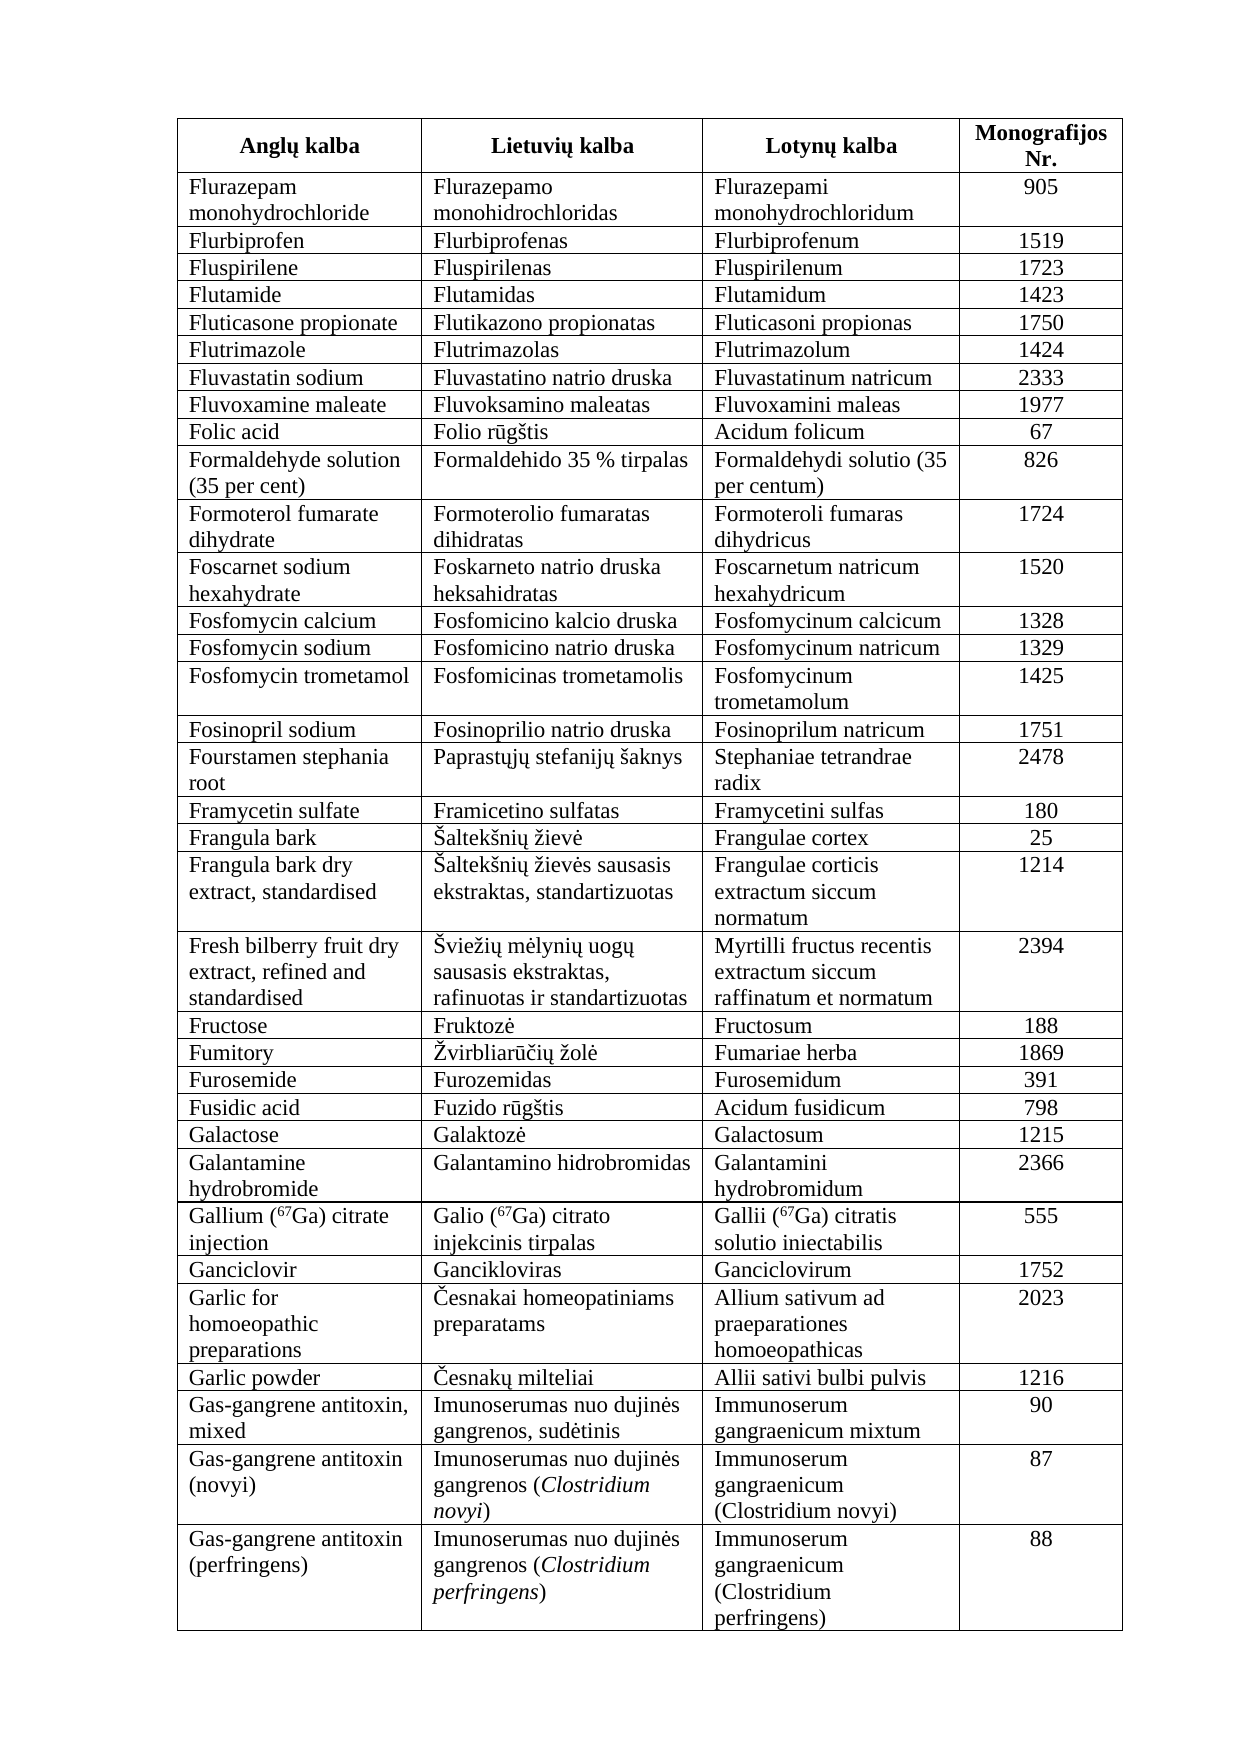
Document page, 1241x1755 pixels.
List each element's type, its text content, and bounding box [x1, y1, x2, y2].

table_cell Formaldehyde solution (35 per cent) [178, 446, 421, 498]
table_cell Fosfomycin trometamol [178, 662, 421, 714]
table_cell Flutamide [178, 281, 421, 308]
table_cell Fruktozė [422, 1012, 702, 1038]
table_cell Fluvastatin sodium [178, 364, 421, 390]
table_header Monografijos Nr. [960, 119, 1122, 172]
table_cell 391 [960, 1067, 1122, 1093]
table_cell Galantamino hidrobromidas [422, 1149, 702, 1201]
table_cell Imunoserumas nuo dujinės gangrenos, sudėtinis [422, 1391, 702, 1444]
table_cell Fosfomicino kalcio druska [422, 607, 702, 633]
table_cell Framycetin sulfate [178, 797, 421, 823]
table_cell Flutrimazole [178, 336, 421, 363]
table_cell 188 [960, 1012, 1122, 1038]
table_cell 1425 [960, 662, 1122, 714]
table_cell 1329 [960, 635, 1122, 661]
table_cell Gancikloviras [422, 1256, 702, 1283]
table_cell 1216 [960, 1364, 1122, 1390]
table_cell 180 [960, 797, 1122, 823]
table_cell 67 [960, 419, 1122, 445]
table_cell Fosfomicino natrio druska [422, 635, 702, 661]
table_cell Acidum folicum [703, 419, 959, 445]
table_cell Formoterolio fumaratas dihidratas [422, 500, 702, 552]
table_cell Stephaniae tetrandrae radix [703, 743, 959, 796]
table_cell Fosfomycinum calcicum [703, 607, 959, 633]
table_cell Flutrimazolas [422, 336, 702, 363]
table_cell Furosemide [178, 1067, 421, 1093]
table_cell Flurazepam monohydrochloride [178, 173, 421, 226]
table_cell Myrtilli fructus recentis extractum siccum raffinatum et normatum [703, 932, 959, 1011]
table_cell 1723 [960, 254, 1122, 280]
table_cell Imunoserumas nuo dujinės gangrenos (Clostridium perfringens) [422, 1525, 702, 1630]
table_cell Immunoserum gangraenicum (Clostridium novyi) [703, 1445, 959, 1524]
table_cell Česnakai homeopatiniams preparatams [422, 1284, 702, 1363]
table_cell Fresh bilberry fruit dry extract, refined and standardised [178, 932, 421, 1011]
table_cell 1724 [960, 500, 1122, 552]
table_cell Fluticasoni propionas [703, 309, 959, 335]
table_cell Foskarneto natrio druska heksahidratas [422, 553, 702, 606]
table_cell Fusidic acid [178, 1094, 421, 1120]
table_cell Ganciclovir [178, 1256, 421, 1283]
table_cell Gallii (67Ga) citratis solutio iniectabilis [703, 1203, 959, 1255]
table_cell Allium sativum ad praeparationes homoeopathicas [703, 1284, 959, 1363]
table_cell Flutamidum [703, 281, 959, 308]
table_cell Fosfomicinas trometamolis [422, 662, 702, 714]
table_cell 2023 [960, 1284, 1122, 1363]
table_cell Foscarnet sodium hexahydrate [178, 553, 421, 606]
table_cell Fluticasone propionate [178, 309, 421, 335]
table_cell Folio rūgštis [422, 419, 702, 445]
table_header Lotynų kalba [703, 119, 959, 172]
table_cell 1328 [960, 607, 1122, 633]
table_cell Česnakų milteliai [422, 1364, 702, 1390]
table_cell Galantamini hydrobromidum [703, 1149, 959, 1201]
table_cell Fourstamen stephania root [178, 743, 421, 796]
table_cell Fluvoksamino maleatas [422, 391, 702, 417]
table_cell Fluvoxamini maleas [703, 391, 959, 417]
table_cell 1215 [960, 1121, 1122, 1148]
table_cell Fluspirilenum [703, 254, 959, 280]
table_cell Immunoserum gangraenicum (Clostridium perfringens) [703, 1525, 959, 1630]
table_cell 90 [960, 1391, 1122, 1444]
table_cell Flutikazono propionatas [422, 309, 702, 335]
table_cell Furosemidum [703, 1067, 959, 1093]
table_cell 2333 [960, 364, 1122, 390]
table_cell Flurazepamo monohidrochloridas [422, 173, 702, 226]
table_cell Fosfomycin calcium [178, 607, 421, 633]
table_cell Fructosum [703, 1012, 959, 1038]
table_cell 25 [960, 824, 1122, 851]
table_cell Foscarnetum natricum hexahydricum [703, 553, 959, 606]
table_cell Flurazepami monohydrochloridum [703, 173, 959, 226]
table_cell 2394 [960, 932, 1122, 1011]
table_cell Fumariae herba [703, 1039, 959, 1066]
table_cell Žvirbliarūčių žolė [422, 1039, 702, 1066]
table_cell Furozemidas [422, 1067, 702, 1093]
table_cell Ganciclovirum [703, 1256, 959, 1283]
table_cell Allii sativi bulbi pulvis [703, 1364, 959, 1390]
table_header Anglų kalba [178, 119, 421, 172]
table_cell 1519 [960, 227, 1122, 253]
table_cell Formaldehydi solutio (35 per centum) [703, 446, 959, 498]
table_cell Folic acid [178, 419, 421, 445]
table_cell Flutamidas [422, 281, 702, 308]
table_cell Garlic powder [178, 1364, 421, 1390]
table_cell Formoterol fumarate dihydrate [178, 500, 421, 552]
table_cell 1423 [960, 281, 1122, 308]
table_cell 905 [960, 173, 1122, 226]
table_cell Fosfomycinum natricum [703, 635, 959, 661]
table_cell Immunoserum gangraenicum mixtum [703, 1391, 959, 1444]
table_cell 1424 [960, 336, 1122, 363]
table_cell Paprastųjų stefanijų šaknys [422, 743, 702, 796]
table_cell Galactose [178, 1121, 421, 1148]
table_cell Fluvastatinum natricum [703, 364, 959, 390]
table_cell Formaldehido 35 % tirpalas [422, 446, 702, 498]
table_cell Frangula bark [178, 824, 421, 851]
table_cell Šviežių mėlynių uogų sausasis ekstraktas, rafinuotas ir standartizuotas [422, 932, 702, 1011]
table_cell 1752 [960, 1256, 1122, 1283]
table_cell Galaktozė [422, 1121, 702, 1148]
table_cell Fluvoxamine maleate [178, 391, 421, 417]
table_cell Flurbiprofenum [703, 227, 959, 253]
table_cell Fluspirilene [178, 254, 421, 280]
table_cell Gas-gangrene antitoxin (novyi) [178, 1445, 421, 1524]
table_cell Acidum fusidicum [703, 1094, 959, 1120]
table_cell Šaltekšnių žievės sausasis ekstraktas, standartizuotas [422, 852, 702, 931]
table_cell 1869 [960, 1039, 1122, 1066]
table_cell Fuzido rūgštis [422, 1094, 702, 1120]
table_cell 1977 [960, 391, 1122, 417]
table_cell Fluvastatino natrio druska [422, 364, 702, 390]
table_cell 1750 [960, 309, 1122, 335]
table_cell 88 [960, 1525, 1122, 1630]
table_cell 87 [960, 1445, 1122, 1524]
table_cell 1214 [960, 852, 1122, 931]
table_cell 1751 [960, 716, 1122, 742]
table_cell Fosinopril sodium [178, 716, 421, 742]
table_cell 798 [960, 1094, 1122, 1120]
table_cell Gas-gangrene antitoxin, mixed [178, 1391, 421, 1444]
table_cell 2478 [960, 743, 1122, 796]
table_header Lietuvių kalba [422, 119, 702, 172]
table_cell Frangulae cortex [703, 824, 959, 851]
table_cell Formoteroli fumaras dihydricus [703, 500, 959, 552]
table_cell Flurbiprofen [178, 227, 421, 253]
table_cell Fosfomycin sodium [178, 635, 421, 661]
table_cell Fumitory [178, 1039, 421, 1066]
table_cell Galactosum [703, 1121, 959, 1148]
table_cell Fluspirilenas [422, 254, 702, 280]
table_cell Gas-gangrene antitoxin (perfringens) [178, 1525, 421, 1630]
table_cell Galantamine hydrobromide [178, 1149, 421, 1201]
table_cell Šaltekšnių žievė [422, 824, 702, 851]
table_cell Flutrimazolum [703, 336, 959, 363]
table_cell Fosinoprilum natricum [703, 716, 959, 742]
table_cell Framicetino sulfatas [422, 797, 702, 823]
table_cell Frangula bark dry extract, standardised [178, 852, 421, 931]
table_cell 826 [960, 446, 1122, 498]
table_cell Frangulae corticis extractum siccum normatum [703, 852, 959, 931]
table_cell 555 [960, 1203, 1122, 1255]
table_cell 2366 [960, 1149, 1122, 1201]
table_cell Gallium (67Ga) citrate injection [178, 1203, 421, 1255]
table_cell Galio (67Ga) citrato injekcinis tirpalas [422, 1203, 702, 1255]
table_cell Fructose [178, 1012, 421, 1038]
table_cell Fosfomycinum trometamolum [703, 662, 959, 714]
table_cell Flurbiprofenas [422, 227, 702, 253]
table_cell Fosinoprilio natrio druska [422, 716, 702, 742]
table_cell Imunoserumas nuo dujinės gangrenos (Clostridium novyi) [422, 1445, 702, 1524]
table_cell Garlic for homoeopathic preparations [178, 1284, 421, 1363]
table_cell Framycetini sulfas [703, 797, 959, 823]
table_cell 1520 [960, 553, 1122, 606]
